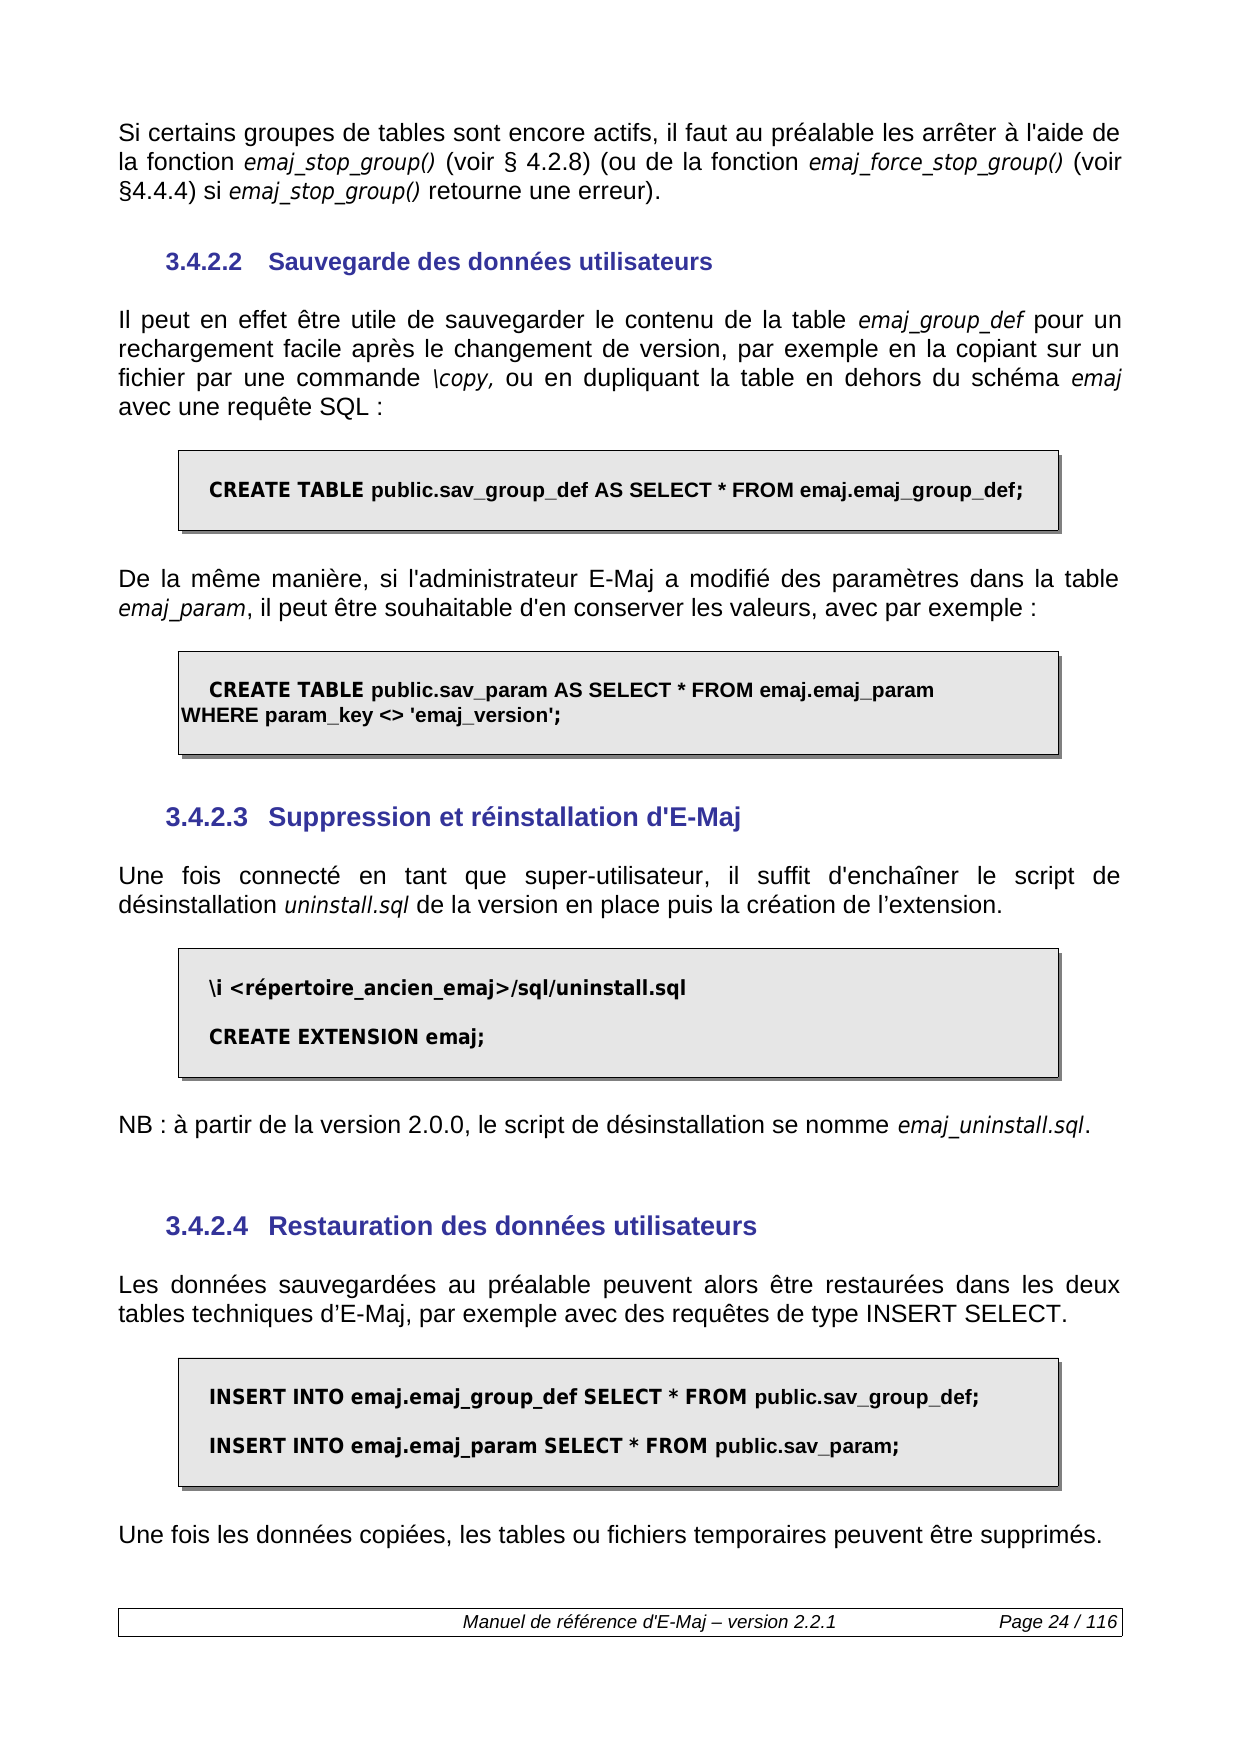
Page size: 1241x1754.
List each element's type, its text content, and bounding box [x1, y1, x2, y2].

subtitle Suppression et réinstallation d'E-Maj [165, 801, 1122, 832]
text CREATE EXTENSION emaj; [179, 1022, 1058, 1046]
text Il peut en effet être utile de sauvegarder le contenu de la table emaj_group_def pour un rechargement facile après le changement de version, par exemple en la copiant sur un fichier par une commande \copy, ou en dupliquant la table en dehors du schéma emaj avec une requête SQL : [118, 305, 1122, 421]
text Une fois les données copiées, les tables ou fichiers temporaires peuvent être supprimés. [118, 1519, 1122, 1549]
text NB : à partir de la version 2.0.0, le script de désinstallation se nomme emaj_uninstall.sql. [118, 1110, 1122, 1139]
subtitle Sauvegarde des données utilisateurs [165, 247, 1122, 276]
text INSERT INTO emaj.emaj_group_def SELECT * FROM public.sav_group_def; [179, 1382, 1058, 1406]
text De la même manière, si l'administrateur E-Maj a modifié des paramètres dans la table emaj_param, il peut être souhaitable d'en conserver les valeurs, avec par exemple : [118, 563, 1122, 622]
text Si certains groupes de tables sont encore actifs, il faut au préalable les arrêter à l'aide de la fonction emaj_stop_group() (voir § 4.2.8) (ou de la fonction emaj_force_stop_group() (voir §4.4.4) si emaj_stop_group() retourne une erreur). [118, 118, 1122, 205]
text Les données sauvegardées au préalable peuvent alors être restaurées dans les deux tables techniques d’E-Maj, par exemple avec des requêtes de type INSERT SELECT. [118, 1270, 1122, 1328]
text \i <répertoire_ancien_emaj>/sql/uninstall.sql [179, 973, 1058, 997]
text CREATE TABLE public.sav_group_def AS SELECT * FROM emaj.emaj_group_def; [179, 475, 1058, 499]
text CREATE TABLE public.sav_param AS SELECT * FROM emaj.emaj_param WHERE param_key <> 'emaj_version'; [179, 675, 1058, 724]
text INSERT INTO emaj.emaj_param SELECT * FROM public.sav_param; [179, 1431, 1058, 1455]
text Une fois connecté en tant que super-utilisateur, il suffit d'enchaîner le script de désinstallation uninstall.sql de la version en place puis la création de l’extension. [118, 861, 1122, 919]
subtitle Restauration des données utilisateurs [165, 1210, 1122, 1241]
